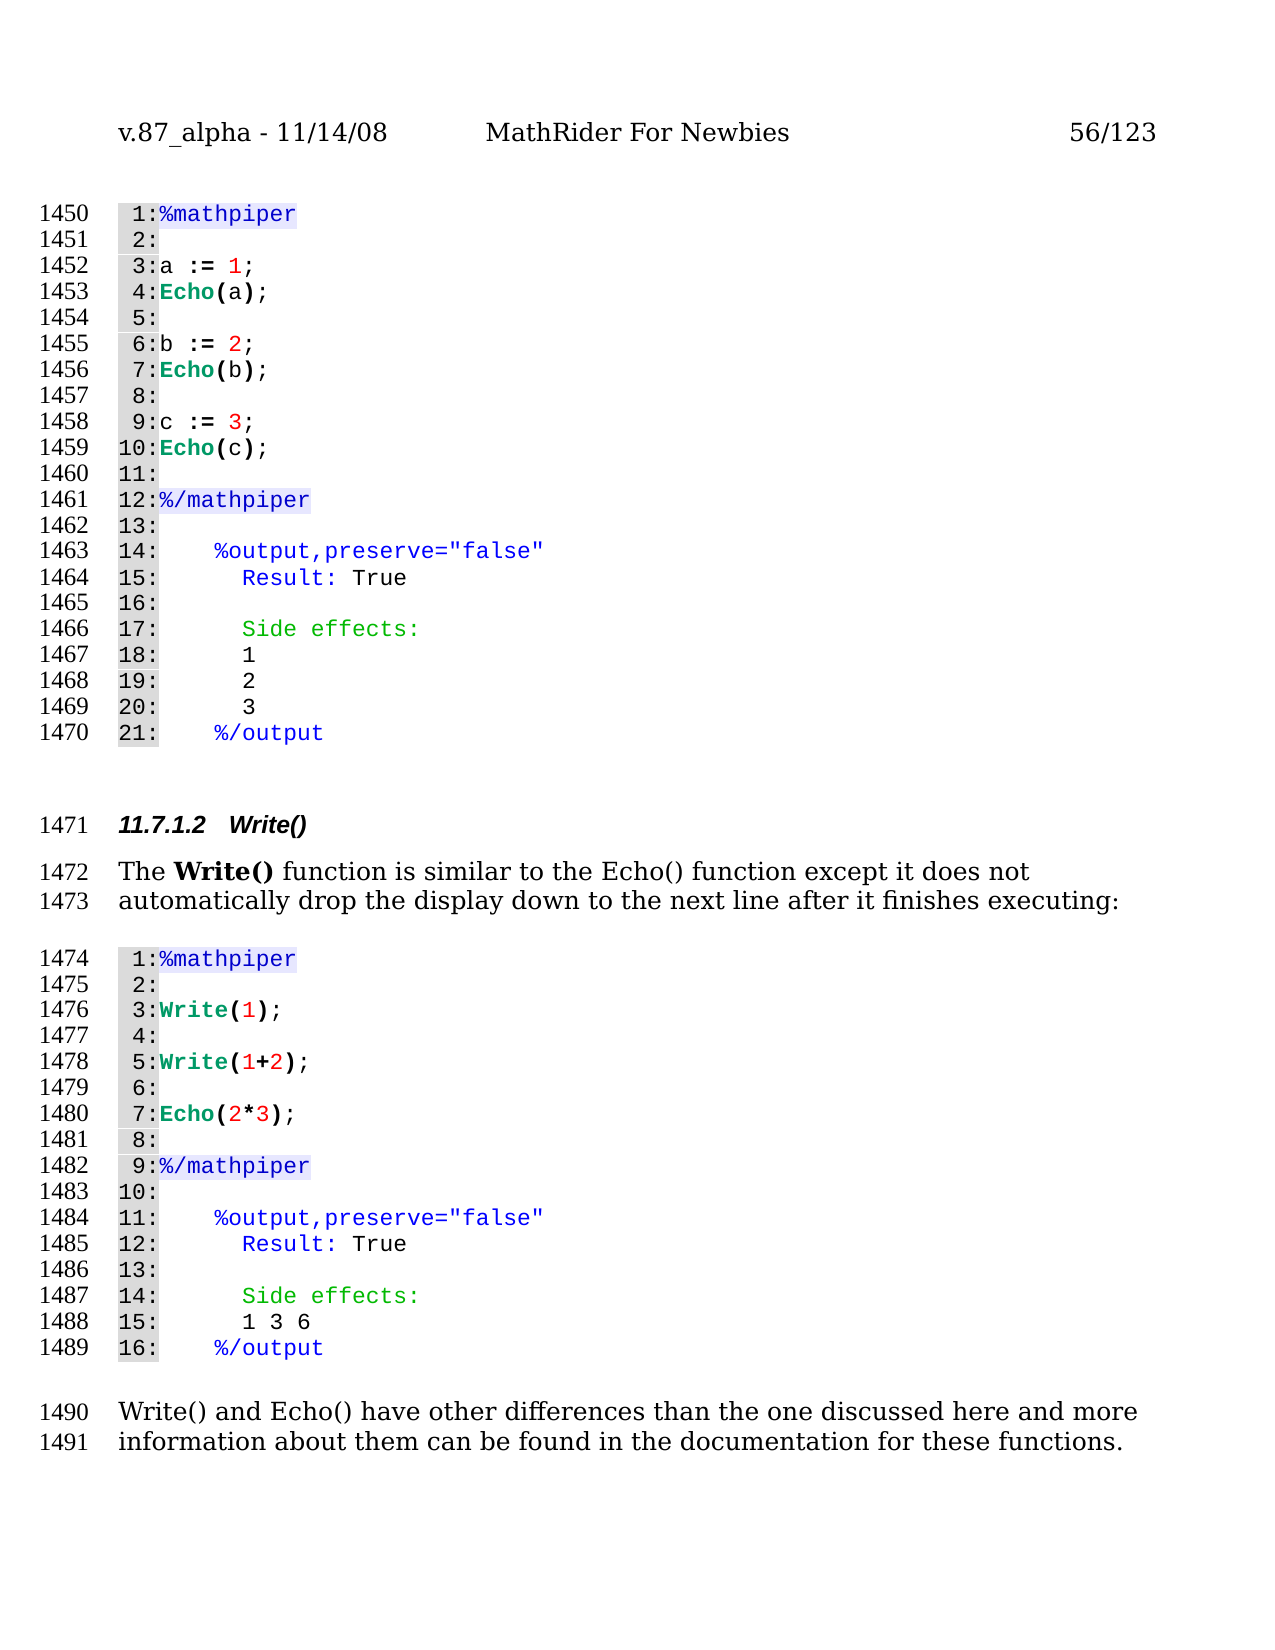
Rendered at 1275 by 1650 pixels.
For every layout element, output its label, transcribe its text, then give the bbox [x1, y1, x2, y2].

text 18: 1 [118, 644, 1157, 669]
text 5:Write(1+2); [118, 1051, 1157, 1077]
text 3:Write(1); [118, 999, 1157, 1025]
text 11: %output,preserve="false" [118, 1206, 1157, 1232]
text 17: Side effects: [118, 618, 1157, 644]
text 20: 3 [118, 696, 1157, 721]
text 8: [118, 384, 1157, 410]
text 11: [118, 462, 1157, 488]
text 6:b := 2; [118, 332, 1157, 358]
text 2: [118, 229, 1157, 254]
text 14: %output,preserve="false" [118, 540, 1157, 566]
text 16: [118, 592, 1157, 618]
text 2: [118, 973, 1157, 999]
text 15: Result: True [118, 566, 1157, 592]
text 4: [118, 1025, 1157, 1051]
text Write() and Echo() have other differences than the one discussed here and more information about them can be found in the documentation for these functions. [118, 1397, 1157, 1456]
text 4:Echo(a); [118, 281, 1157, 306]
text 7:Echo(2*3); [118, 1103, 1157, 1128]
text 1:%mathpiper [118, 947, 1157, 973]
text 7:Echo(b); [118, 358, 1157, 384]
text 12: Result: True [118, 1232, 1157, 1258]
text 9:c := 3; [118, 410, 1157, 436]
text The Write() function is similar to the Echo() function except it does not automatically drop the display down to the next line after it finishes executing: [118, 856, 1157, 915]
text 8: [118, 1128, 1157, 1154]
text 10: [118, 1180, 1157, 1206]
text 15: 1 3 6 [118, 1310, 1157, 1336]
text 12:%/mathpiper [118, 488, 1157, 514]
text 19: 2 [118, 669, 1157, 696]
text 1:%mathpiper [118, 203, 1157, 229]
text 3:a := 1; [118, 254, 1157, 281]
text 16: %/output [118, 1336, 1157, 1362]
text 6: [118, 1077, 1157, 1103]
text 13: [118, 1258, 1157, 1284]
text 9:%/mathpiper [118, 1154, 1157, 1180]
text 5: [118, 306, 1157, 332]
text 10:Echo(c); [118, 436, 1157, 462]
text 13: [118, 514, 1157, 540]
subtitle Write() [118, 810, 1157, 838]
text 21: %/output [118, 721, 1157, 747]
text 14: Side effects: [118, 1284, 1157, 1310]
